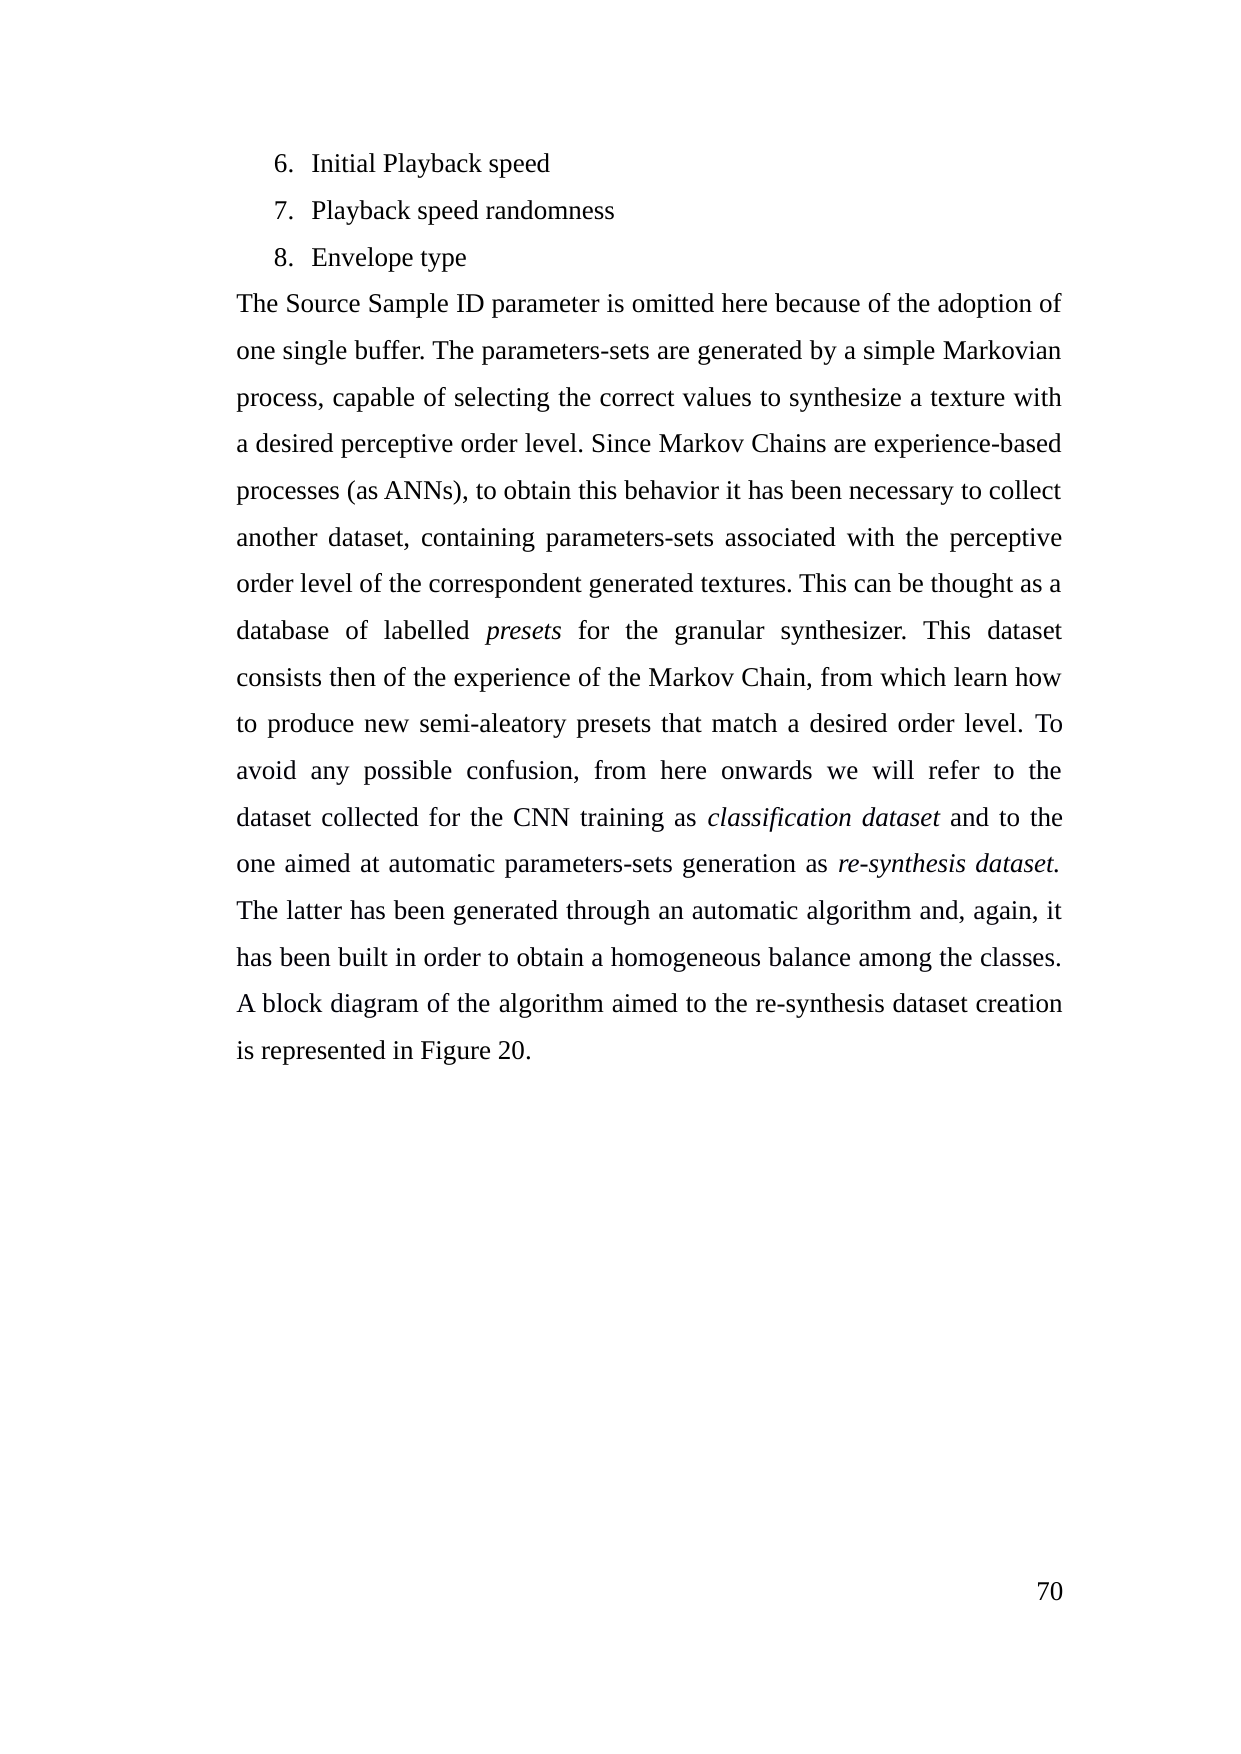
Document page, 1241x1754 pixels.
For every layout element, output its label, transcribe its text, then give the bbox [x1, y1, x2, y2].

list Envelope type [274, 241, 1063, 272]
text The Source Sample ID parameter is omitted here because of the adoption of one single buffer. The parameters-sets are generated by a simple Markovian process, capable of selecting the correct values to synthesize a texture with a desired perceptive order level. Since Markov Chains are experience-based processes (as ANNs), to obtain this behavior it has been necessary to collect another dataset, containing parameters-sets associated with the perceptive order level of the correspondent generated textures. This can be thought as a database of labelled presets for the granular synthesizer. This dataset consists then of the experience of the Markov Chain, from which learn how to produce new semi-aleatory presets that match a desired order level. To avoid any possible confusion, from here onwards we will refer to the dataset collected for the CNN training as classification dataset and to the one aimed at automatic parameters-sets generation as re-synthesis dataset. The latter has been generated through an automatic algorithm and, again, it has been built in order to obtain a homogeneous balance among the classes. A block diagram of the algorithm aimed to the re-synthesis dataset creation is represented in Figure 20. [236, 288, 1063, 1065]
list Playback speed randomness [274, 194, 1063, 225]
list Initial Playback speed [274, 148, 1063, 179]
